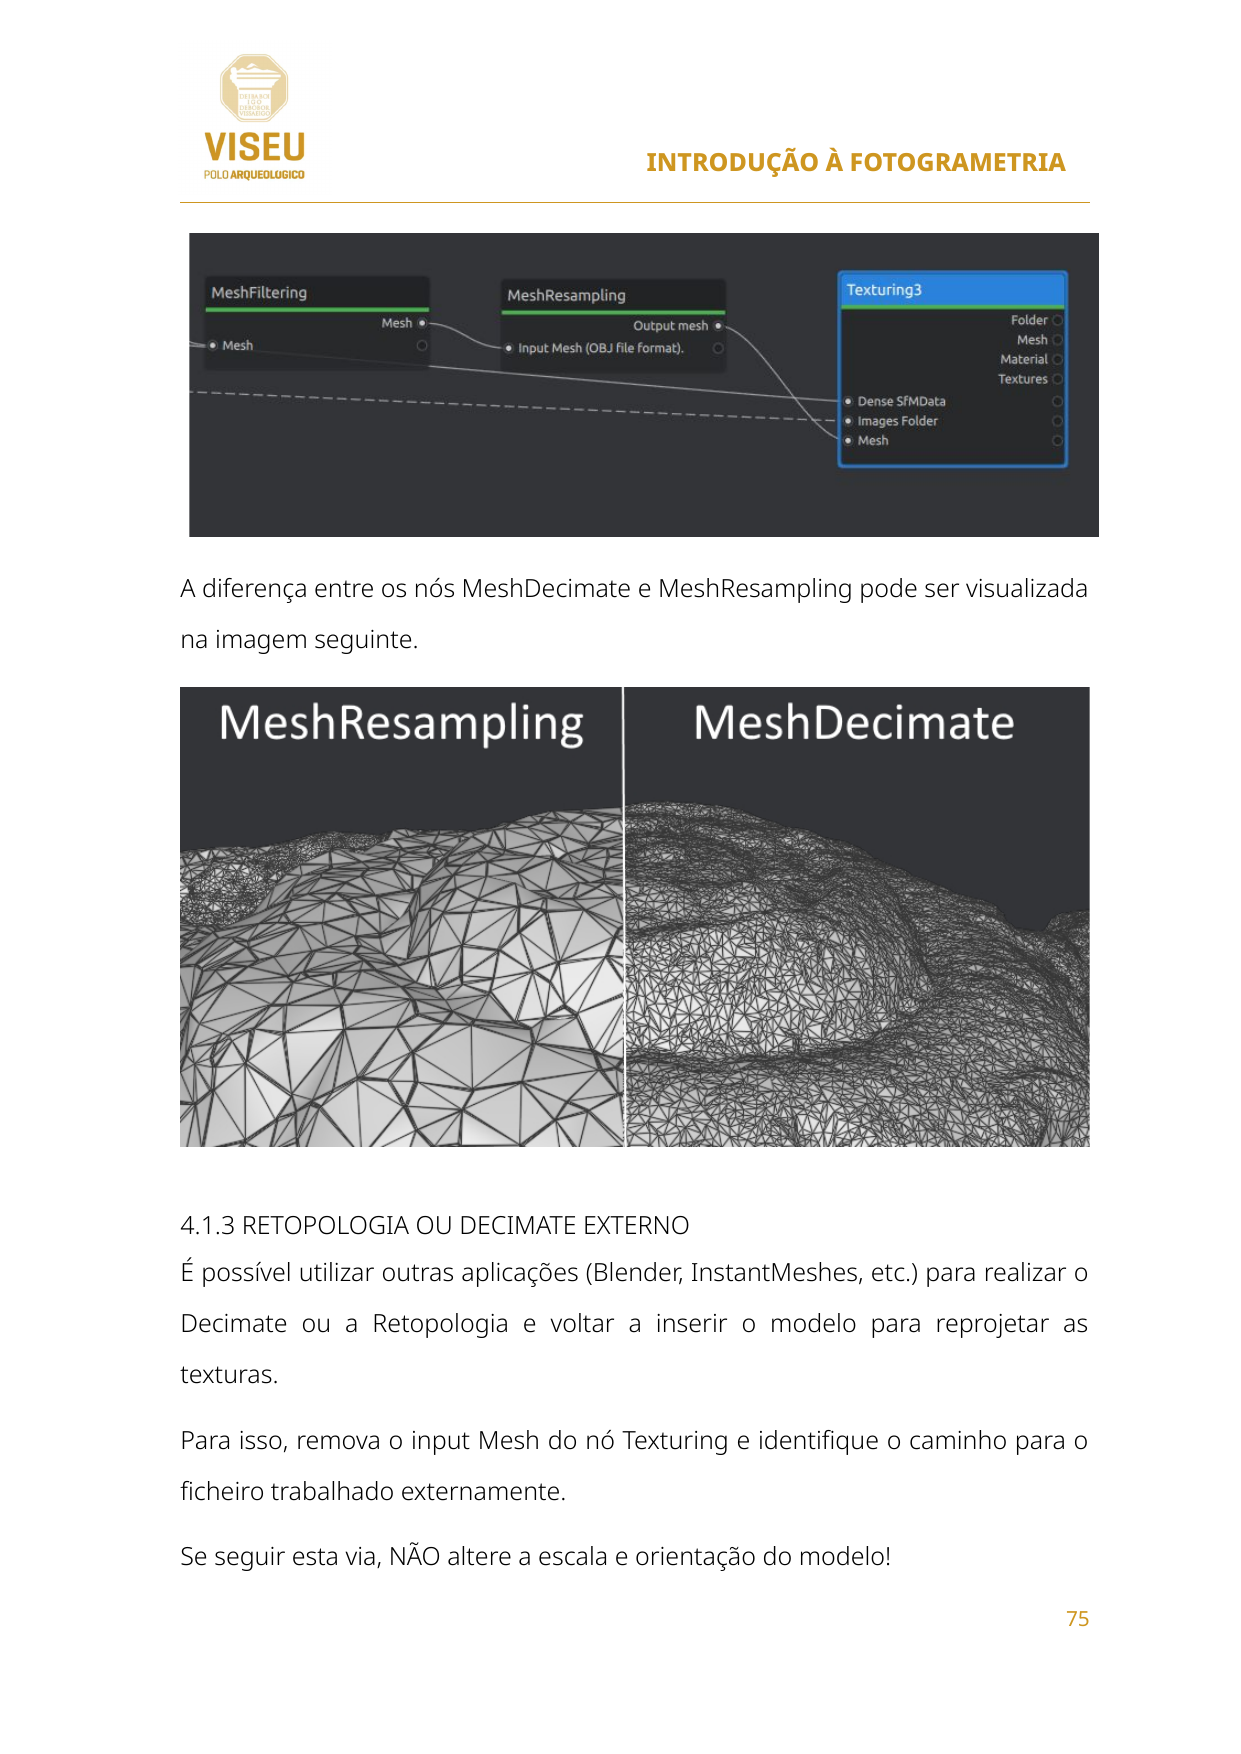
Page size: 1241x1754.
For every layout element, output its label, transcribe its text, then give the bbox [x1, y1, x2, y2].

text A diferença entre os nós MeshDecimate e MeshResampling pode ser visualizada na imagem seguinte. [180, 571, 1090, 656]
text Para isso, remova o input Mesh do nó Texturing e identifique o caminho para o ficheiro trabalhado externamente. [180, 1422, 1090, 1507]
subtitle 4.1.3 Retopologia ou Decimate externo [180, 1208, 1090, 1242]
text É possível utilizar outras aplicações (Blender, InstantMeshes, etc.) para realizar o Decimate ou a Retopologia e voltar a inserir o modelo para reprojetar as texturas. [180, 1254, 1090, 1391]
picture [189, 233, 1099, 537]
text Se seguir esta via, NÃO altere a escala e orientação do modelo! [180, 1539, 1090, 1573]
picture [180, 687, 1090, 1147]
